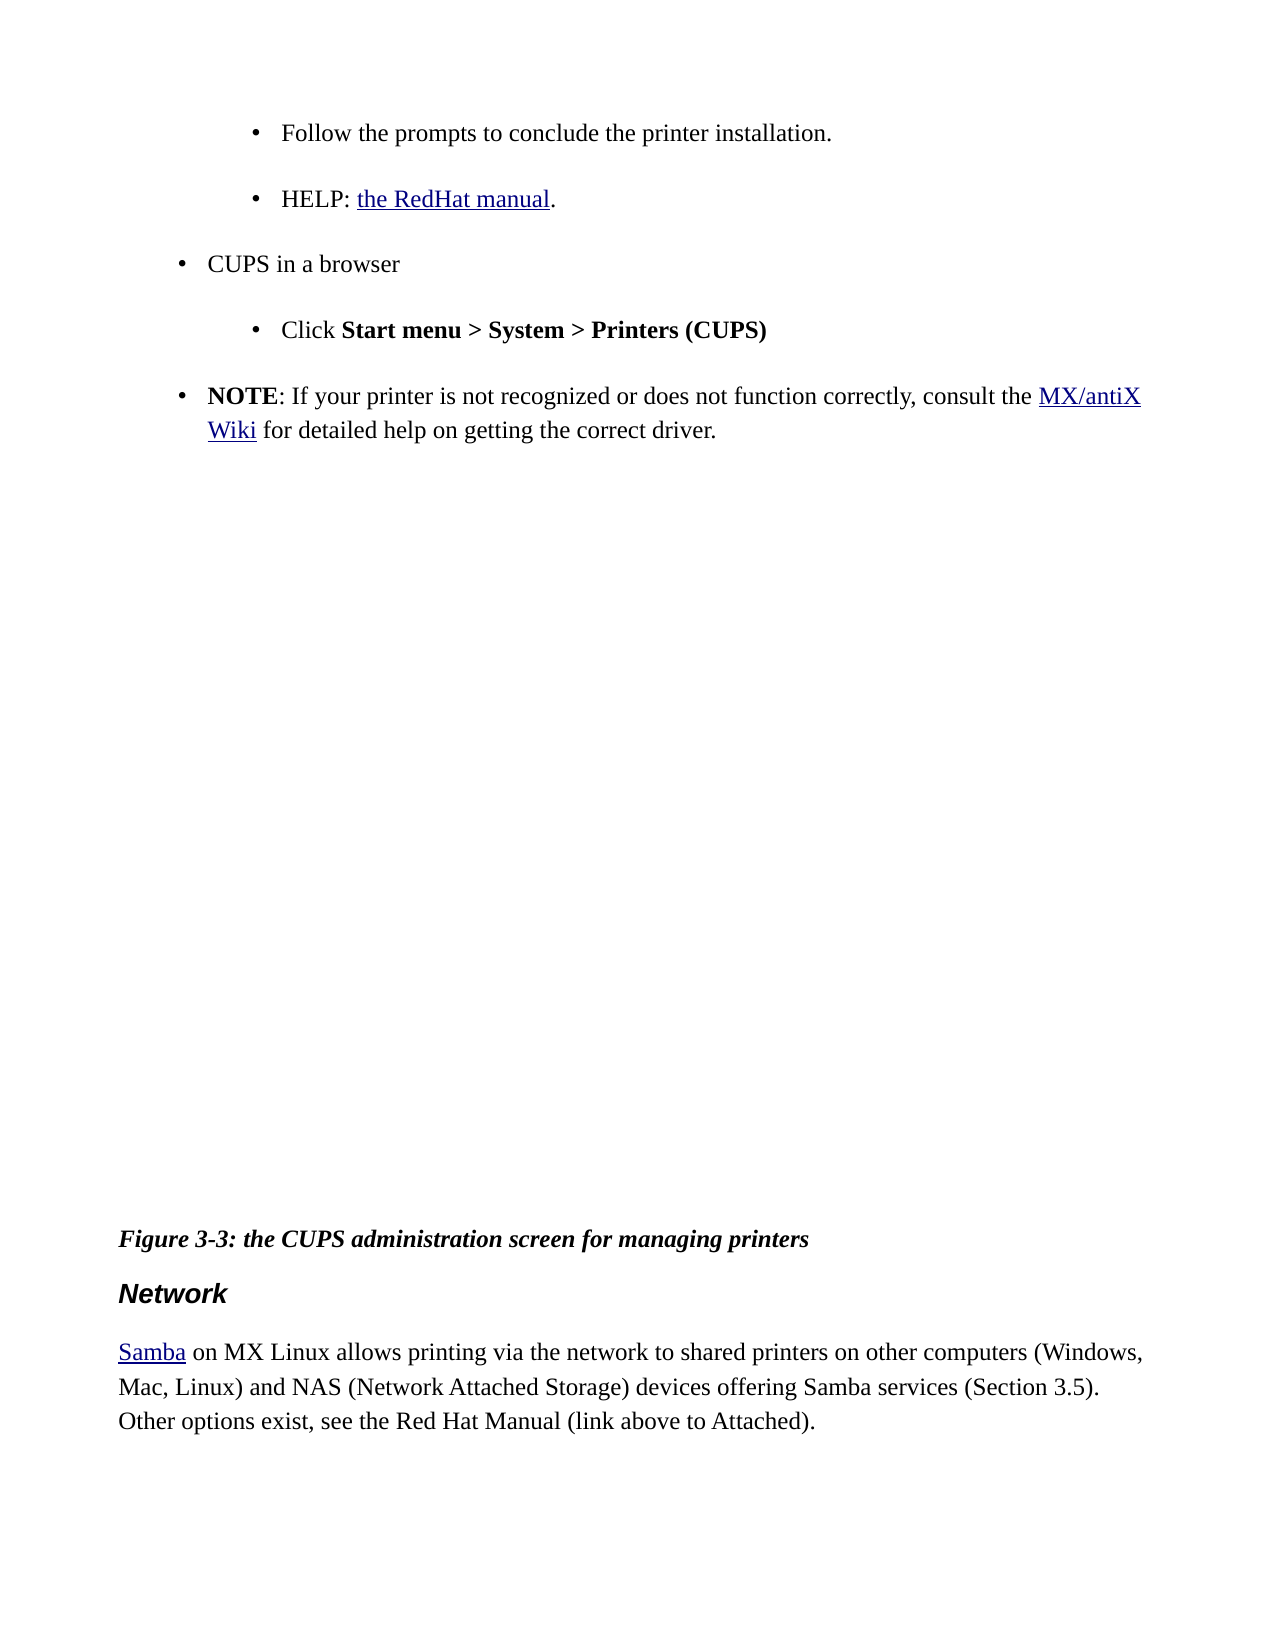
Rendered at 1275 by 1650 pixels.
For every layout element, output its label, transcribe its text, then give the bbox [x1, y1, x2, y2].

list NOTE: If your printer is not recognized or does not function correctly, consult the MX/antiX Wiki for detailed help on getting the correct driver. [178, 381, 1141, 444]
list HELP: the RedHat manual. [252, 184, 1141, 213]
text Figure 3-3: the CUPS administration screen for managing printers [118, 1224, 1157, 1252]
list Follow the prompts to conclude the printer installation. [252, 118, 1141, 147]
text Samba on MX Linux allows printing via the network to shared printers on other computers (Windows, Mac, Linux) and NAS (Network Attached Storage) devices offering Samba services (Section 3.5). Other options exist, see the Red Hat Manual (link above to Attached). [118, 1337, 1157, 1435]
list CUPS in a browser [178, 249, 1141, 278]
list Click Start menu > System > Printers (CUPS) [252, 315, 1141, 344]
subtitle Network [118, 1277, 1157, 1309]
